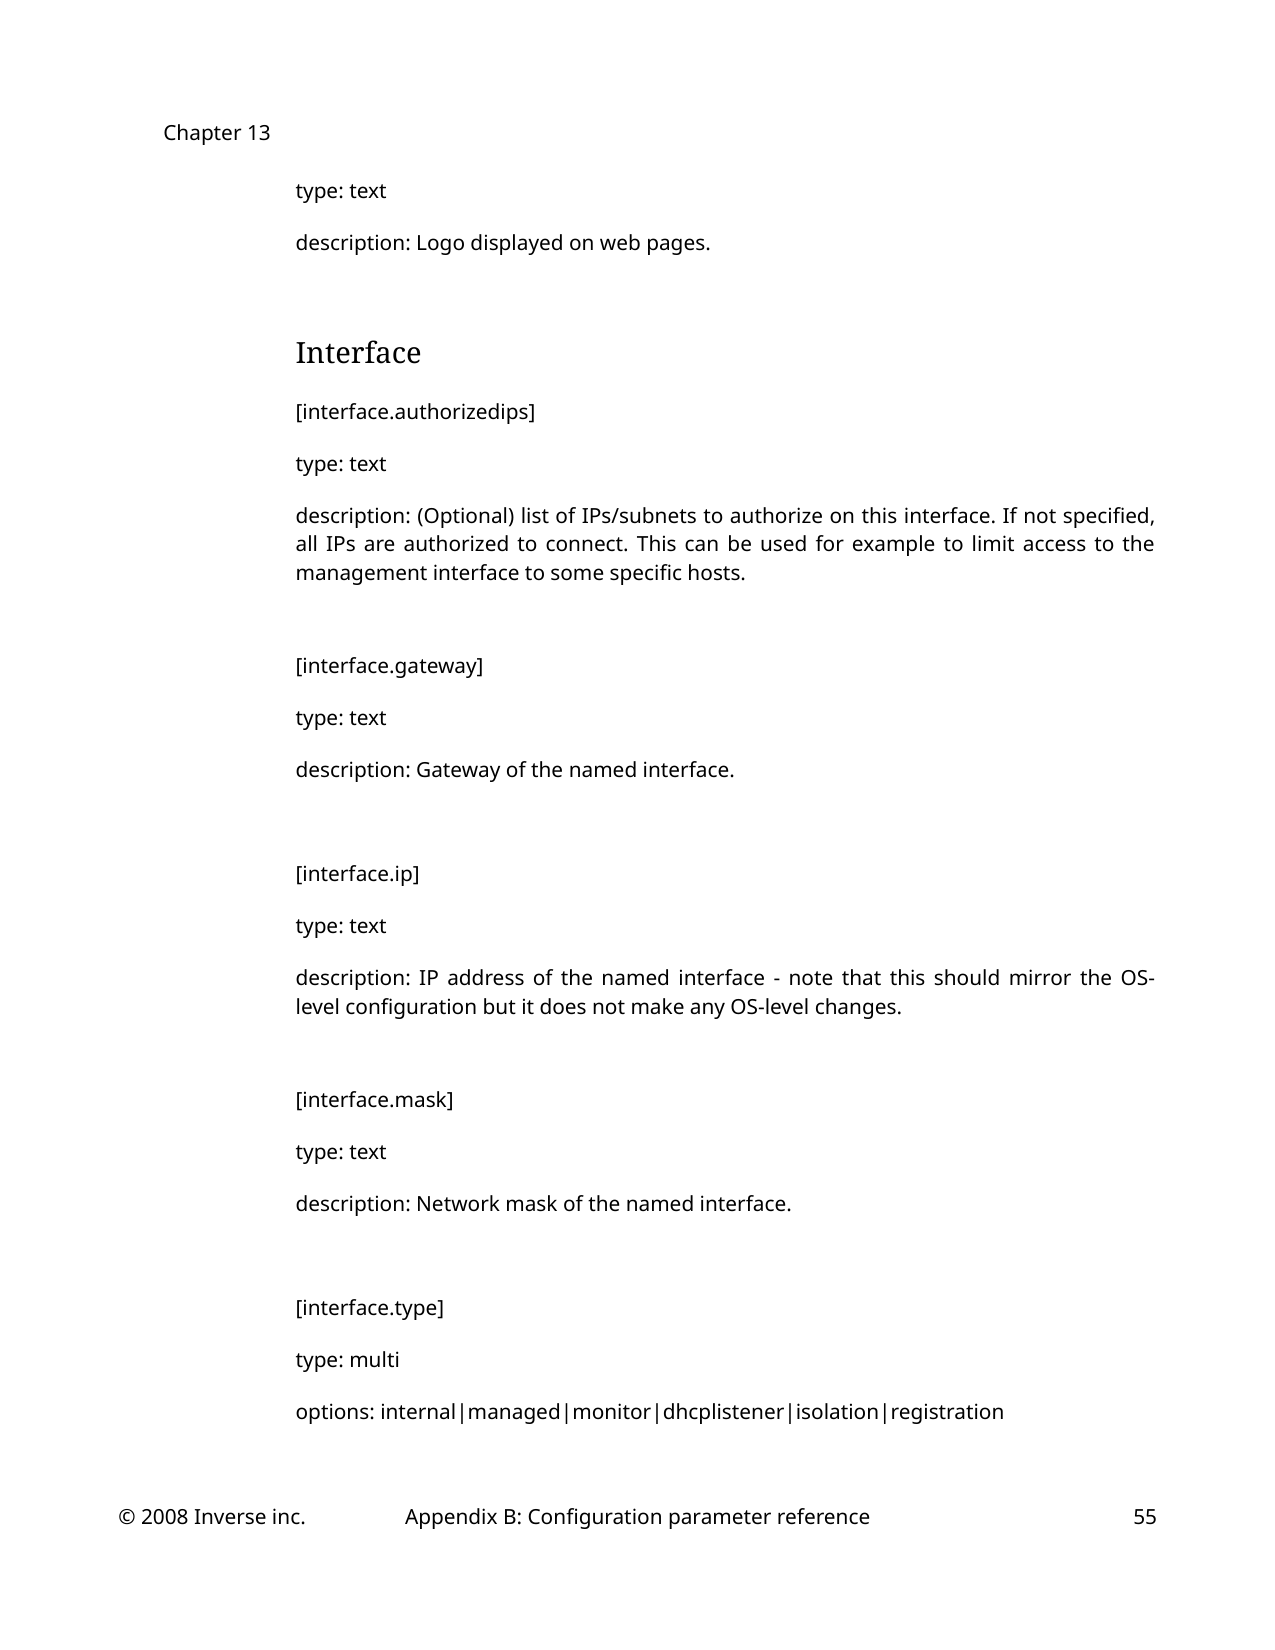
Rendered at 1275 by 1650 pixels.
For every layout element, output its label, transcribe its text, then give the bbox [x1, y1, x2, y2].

text type: text [295, 703, 1157, 731]
text [interface.authorizedips] [295, 397, 1157, 425]
text options: internal|managed|monitor|dhcplistener|isolation|registration [295, 1397, 1157, 1426]
text type: text [295, 449, 1157, 477]
text [interface.mask] [295, 1085, 1157, 1113]
text type: text [295, 176, 1157, 204]
text [interface.type] [295, 1293, 1157, 1322]
text description: Network mask of the named interface. [295, 1189, 1157, 1217]
text type: text [295, 1137, 1157, 1165]
text description: Gateway of the named interface. [295, 755, 1157, 783]
text [interface.gateway] [295, 651, 1157, 679]
text [interface.ip] [295, 859, 1157, 888]
text type: multi [295, 1345, 1157, 1374]
text description: IP address of the named interface - note that this should mirror the OS-level configuration but it does not make any OS-level changes. [295, 963, 1157, 1020]
text type: text [295, 911, 1157, 940]
text description: (Optional) list of IPs/subnets to authorize on this interface. If not specified, all IPs are authorized to connect. This can be used for example to limit access to the management interface to some specific hosts. [295, 501, 1157, 586]
subtitle Interface [295, 332, 1157, 372]
text description: Logo displayed on web pages. [295, 228, 1157, 257]
